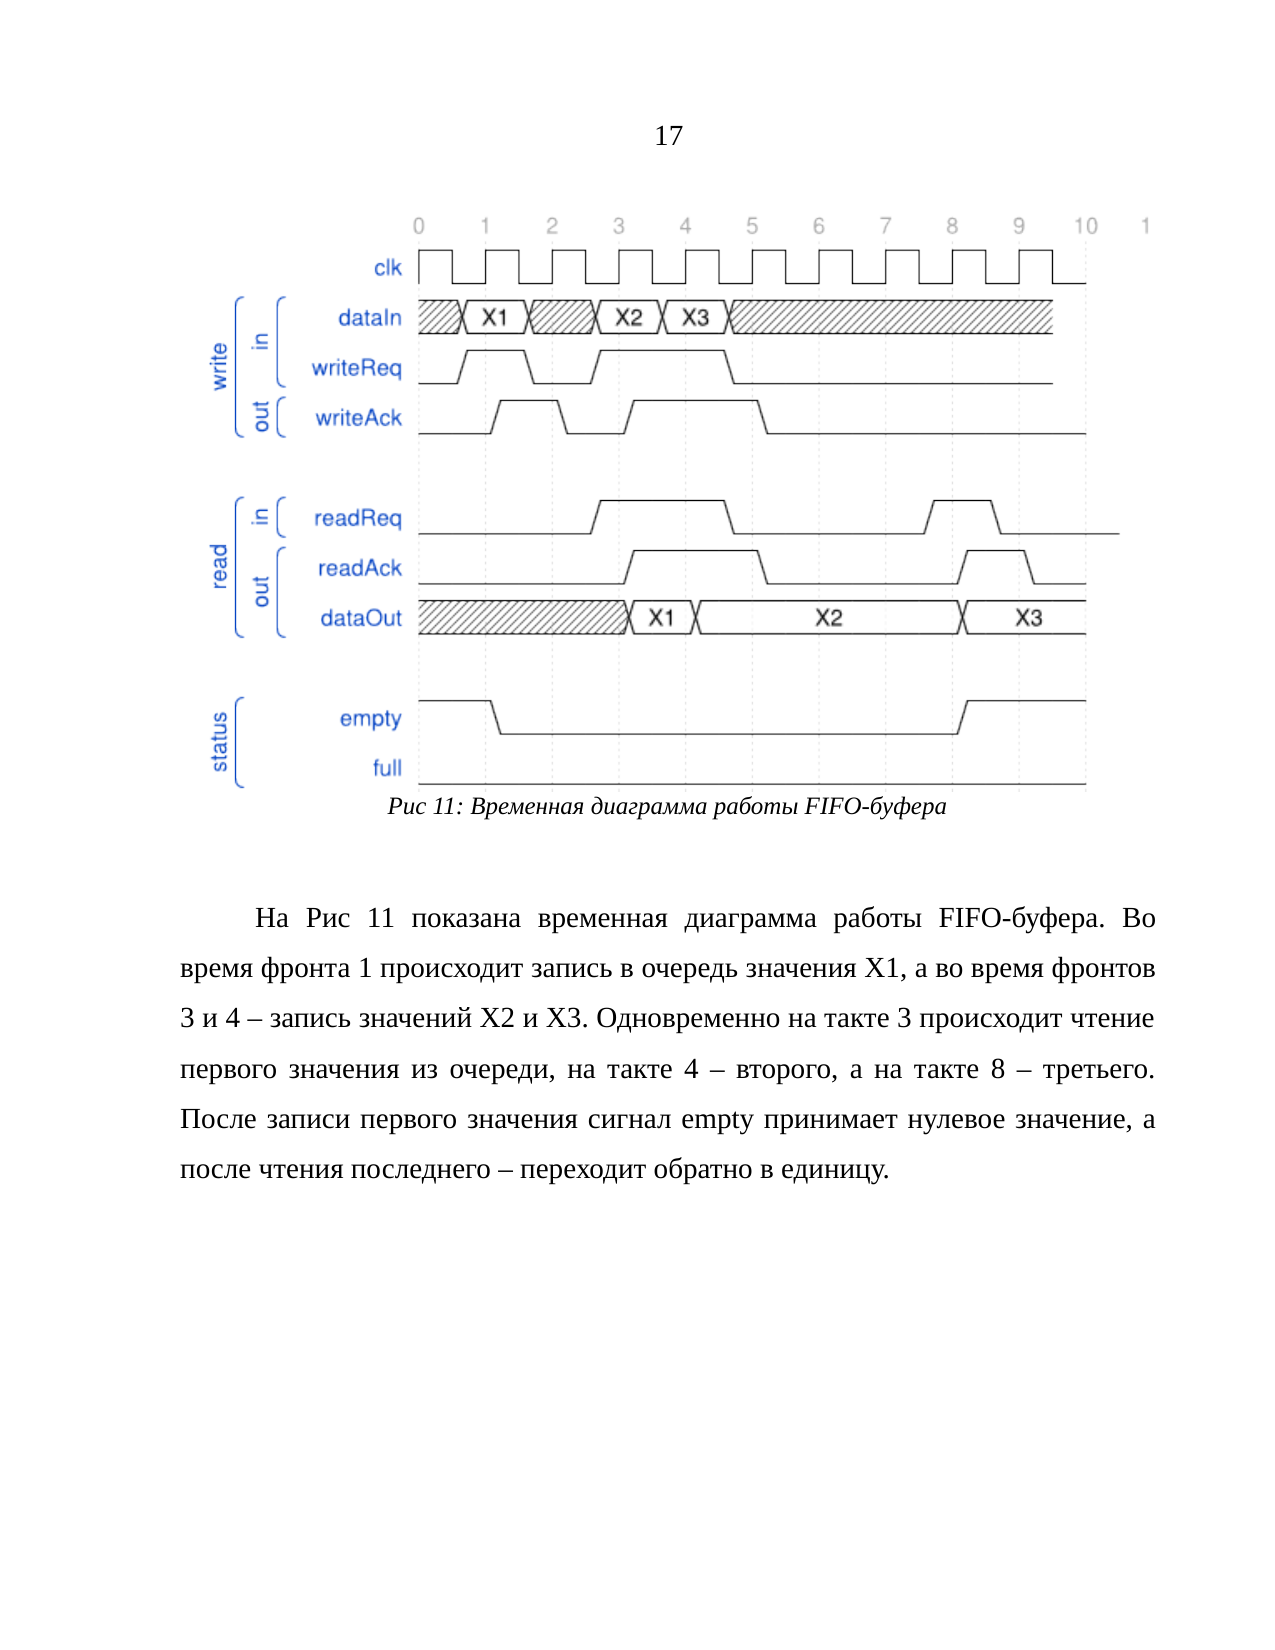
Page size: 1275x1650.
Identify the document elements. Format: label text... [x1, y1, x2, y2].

picture [185, 208, 1152, 792]
text Рис 11: Временная диаграмма работы FIFO-буфера [185, 792, 1152, 820]
text На Рис 11 показана временная диаграмма работы FIFO-буфера. Во время фронта 1 происходит запись в очередь значения X1, а во время фронтов 3 и 4 – запись значений X2 и X3. Одновременно на такте 3 происходит чтение первого значения из очереди, на такте 4 – второго, а на такте 8 – третьего. После записи первого значения сигнал empty принимает нулевое значение, а после чтения последнего – переходит обратно в единицу. [180, 900, 1157, 1185]
